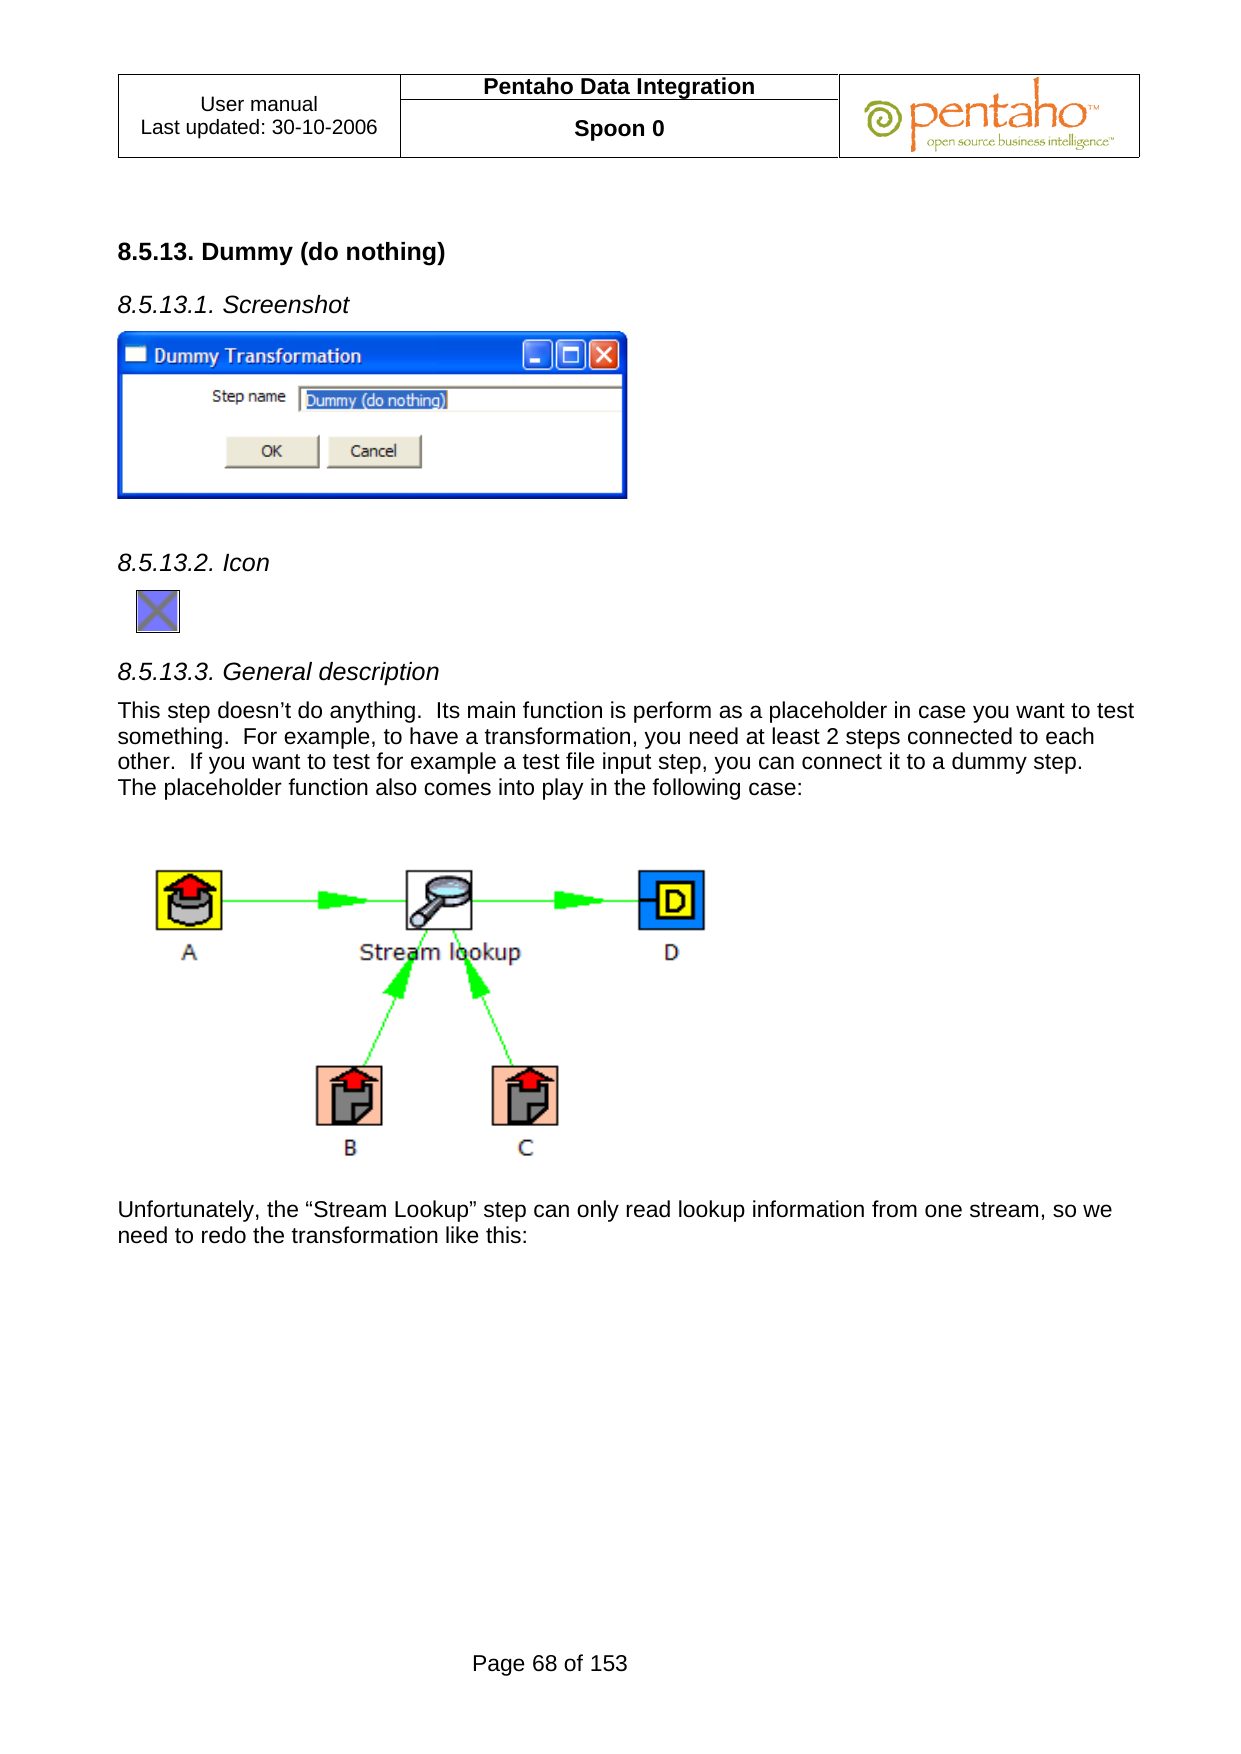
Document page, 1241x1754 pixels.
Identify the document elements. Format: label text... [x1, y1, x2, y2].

subtitle General description [117, 657, 1137, 685]
subtitle Screenshot [117, 291, 1137, 319]
picture [117, 331, 628, 499]
text Unfortunately, the “Stream Lookup” step can only read lookup information from one stream, so we need to redo the transformation like this: [117, 1197, 1137, 1248]
text This step doesn’t do anything. Its main function is perform as a placeholder in case you want to test something. For example, to have a transformation, you need at least 2 steps connected to each other. If you want to test for example a test file input step, you can connect it to a dummy step. [117, 698, 1137, 774]
subtitle Dummy (do nothing) [117, 238, 1137, 266]
subtitle Icon [117, 549, 1137, 577]
text The placeholder function also comes into play in the following case: [117, 774, 1137, 800]
picture [133, 860, 713, 1163]
